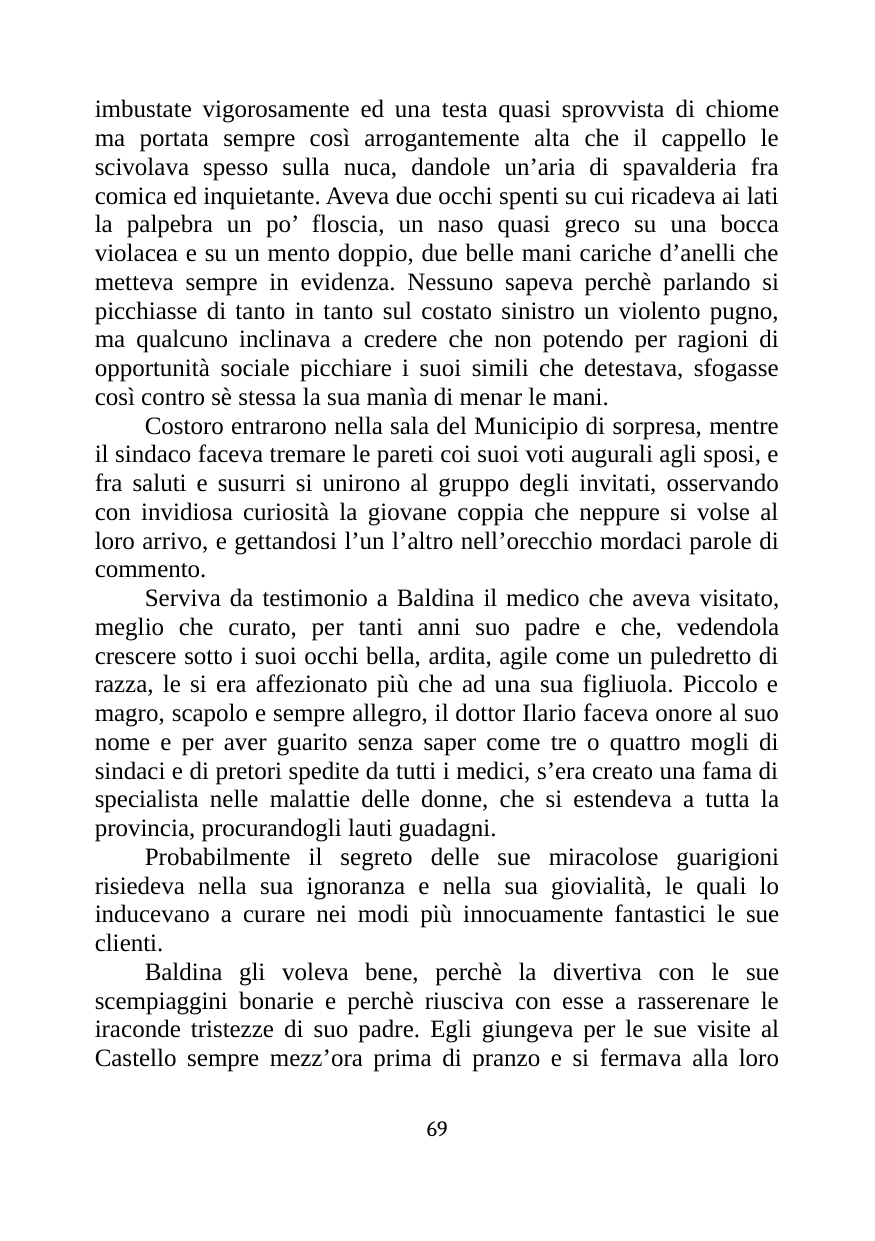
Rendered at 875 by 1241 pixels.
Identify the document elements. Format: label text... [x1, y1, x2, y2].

text Serviva da testimonio a Baldina il medico che aveva visitato, meglio che curato, per tanti anni suo padre e che, vedendola crescere sotto i suoi occhi bella, ardita, agile come un puledretto di razza, le si era affezionato più che ad una sua figliuola. Piccolo e magro, scapolo e sempre allegro, il dottor Ilario faceva onore al suo nome e per aver guarito senza saper come tre o quattro mogli di sindaci e di pretori spedite da tutti i medici, s’era creato una fama di specialista nelle malattie delle donne, che si estendeva a tutta la provincia, procurandogli lauti guadagni. [94, 583, 779, 842]
text Probabilmente il segreto delle sue miracolose guarigioni risiedeva nella sua ignoranza e nella sua giovialità, le quali lo inducevano a curare nei modi più innocuamente fantastici le sue clienti. [94, 842, 779, 957]
text Costoro entrarono nella sala del Municipio di sorpresa, mentre il sindaco faceva tremare le pareti coi suoi voti augurali agli sposi, e fra saluti e susurri si unirono al gruppo degli invitati, osservando con invidiosa curiosità la giovane coppia che neppure si volse al loro arrivo, e gettandosi l’un l’altro nell’orecchio mordaci parole di commento. [94, 411, 779, 583]
text imbustate vigorosamente ed una testa quasi sprovvista di chiome ma portata sempre così arrogantemente alta che il cappello le scivolava spesso sulla nuca, dandole un’aria di spavalderia fra comica ed inquietante. Aveva due occhi spenti su cui ricadeva ai lati la palpebra un po’ floscia, un naso quasi greco su una bocca violacea e su un mento doppio, due belle mani cariche d’anelli che metteva sempre in evidenza. Nessuno sapeva perchè parlando si picchiasse di tanto in tanto sul costato sinistro un violento pugno, ma qualcuno inclinava a credere che non potendo per ragioni di opportunità sociale picchiare i suoi simili che detestava, sfogasse così contro sè stessa la sua manìa di menar le mani. [94, 94, 779, 411]
text Baldina gli voleva bene, perchè la divertiva con le sue scempiaggini bonarie e perchè riusciva con esse a rasserenare le iraconde tristezze di suo padre. Egli giungeva per le sue visite al Castello sempre mezz’ora prima di pranzo e si fermava alla loro [94, 957, 779, 1072]
